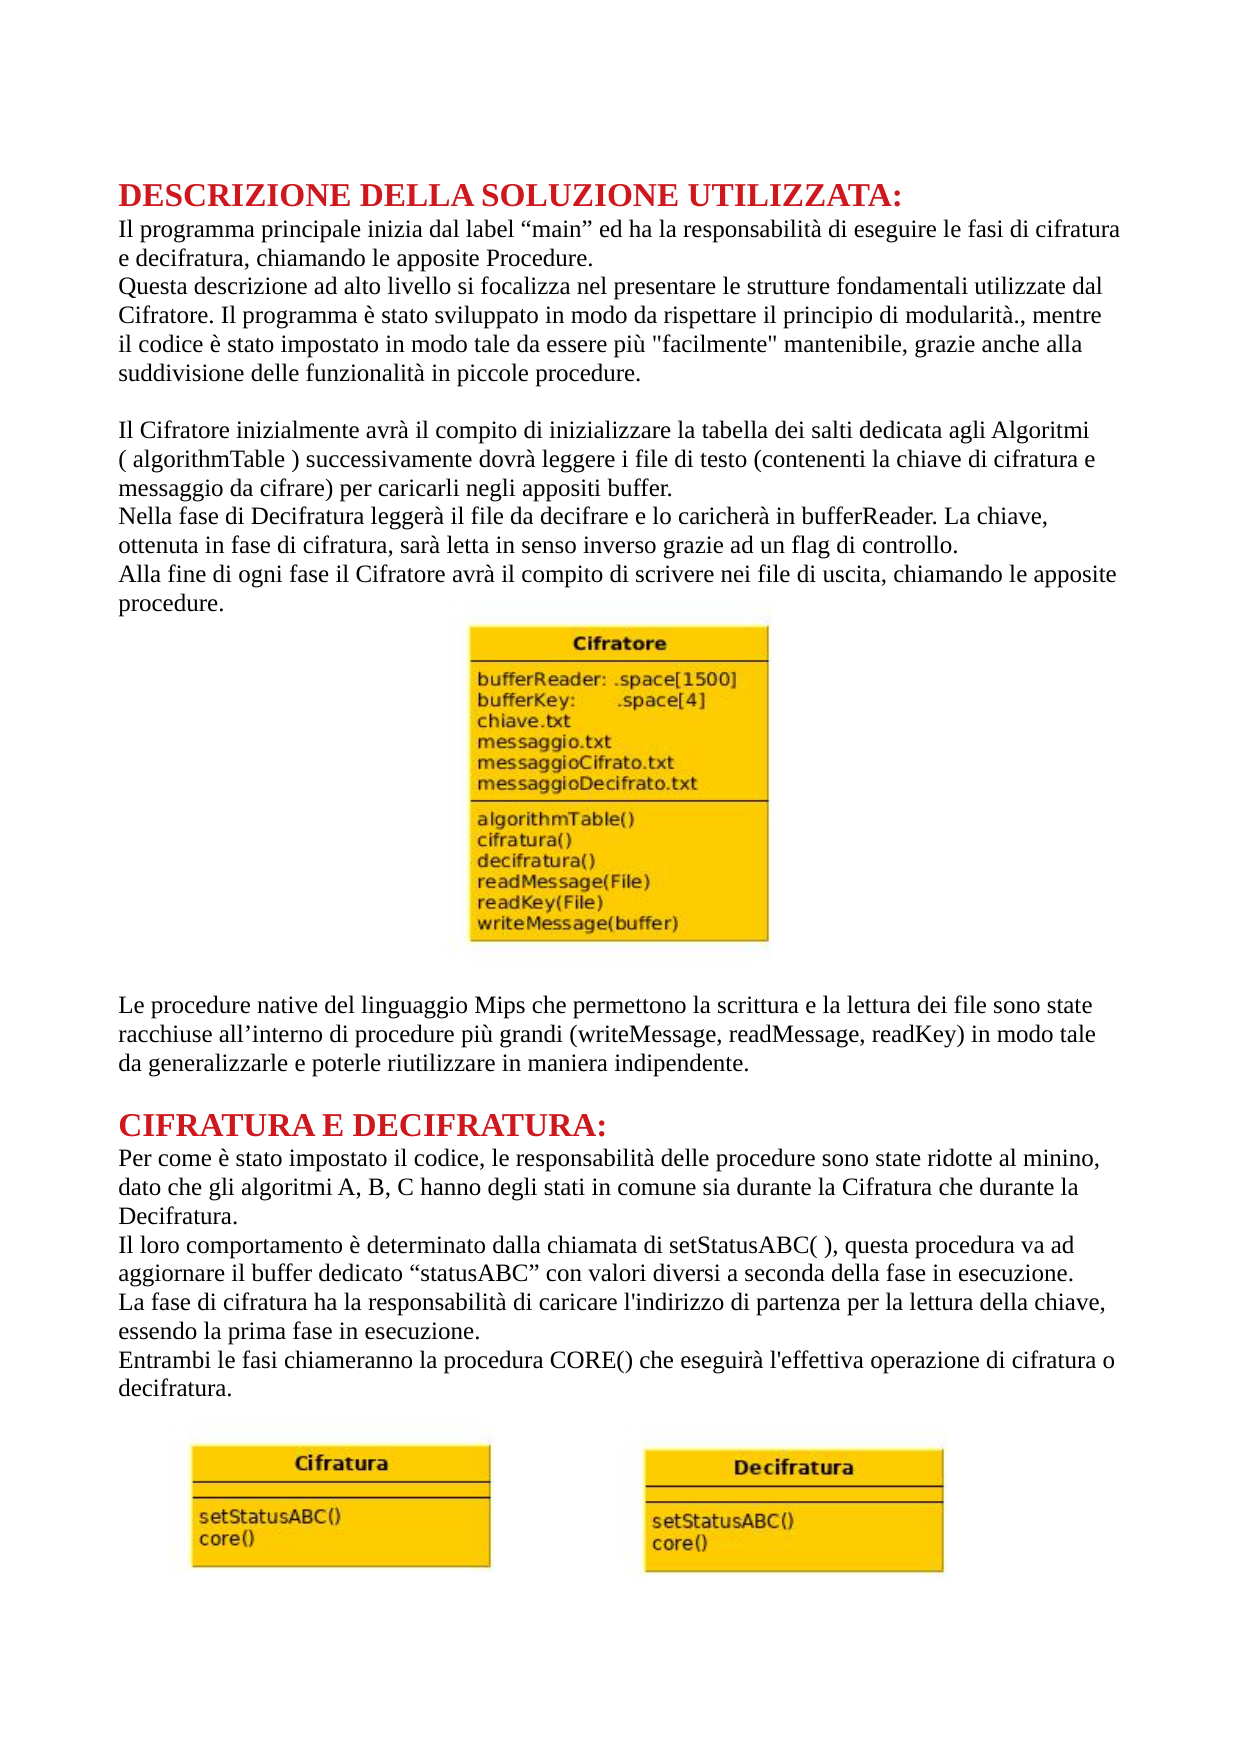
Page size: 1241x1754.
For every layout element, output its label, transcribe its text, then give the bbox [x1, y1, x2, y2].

text Nella fase di Decifratura leggerà il file da decifrare e lo caricherà in bufferReader. La chiave, ottenuta in fase di cifratura, sarà letta in senso inverso grazie ad un flag di controllo. [118, 501, 1122, 559]
text Il programma principale inizia dal label “main” ed ha la responsabilità di eseguire le fasi di cifratura e decifratura, chiamando le apposite Procedure. [118, 214, 1122, 271]
text Il Cifratore inizialmente avrà il compito di inizializzare la tabella dei salti dedicata agli Algoritmi ( algorithmTable ) successivamente dovrà leggere i file di testo (contenenti la chiave di cifratura e messaggio da cifrare) per caricarli negli appositi buffer. [118, 415, 1122, 501]
picture [168, 1422, 516, 1591]
text Alla fine di ogni fase il Cifratore avrà il compito di scrivere nei file di uscita, chiamando le apposite procedure. [118, 559, 1122, 616]
text il codice è stato impostato in modo tale da essere più "facilmente" mantenibile, grazie anche alla suddivisione delle funzionalità in piccole procedure. [118, 329, 1122, 386]
text La fase di cifratura ha la responsabilità di caricare l'indirizzo di partenza per la lettura della chiave, essendo la prima fase in esecuzione. [118, 1287, 1122, 1345]
text Il loro comportamento è determinato dalla chiamata di setStatusABC( ), questa procedura va ad aggiornare il buffer dedicato “statusABC” con valori diversi a seconda della fase in esecuzione. [118, 1230, 1122, 1287]
text Entrambi le fasi chiameranno la procedura CORE() che eseguirà l'effettiva operazione di cifratura o decifratura. [118, 1345, 1122, 1402]
picture [621, 1427, 969, 1596]
text Questa descrizione ad alto livello si focalizza nel presentare le strutture fondamentali utilizzate dal Cifratore. Il programma è stato sviluppato in modo da rispettare il principio di modularità., mentre [118, 271, 1122, 329]
text Le procedure native del linguaggio Mips che permettono la scrittura e la lettura dei file sono state racchiuse all’interno di procedure più grandi (writeMessage, readMessage, readKey) in modo tale da generalizzarle e poterle riutilizzare in maniera indipendente. [118, 990, 1122, 1076]
text DESCRIZIONE DELLA SOLUZIONE UTILIZZATA: [118, 176, 1122, 214]
text Per come è stato impostato il codice, le responsabilità delle procedure sono state ridotte al minino, dato che gli algoritmi A, B, C hanno degli stati in comune sia durante la Cifratura che durante la Decifratura. [118, 1143, 1122, 1230]
text CIFRATURA E DECIFRATURA: [118, 1105, 1122, 1143]
picture [446, 604, 794, 964]
